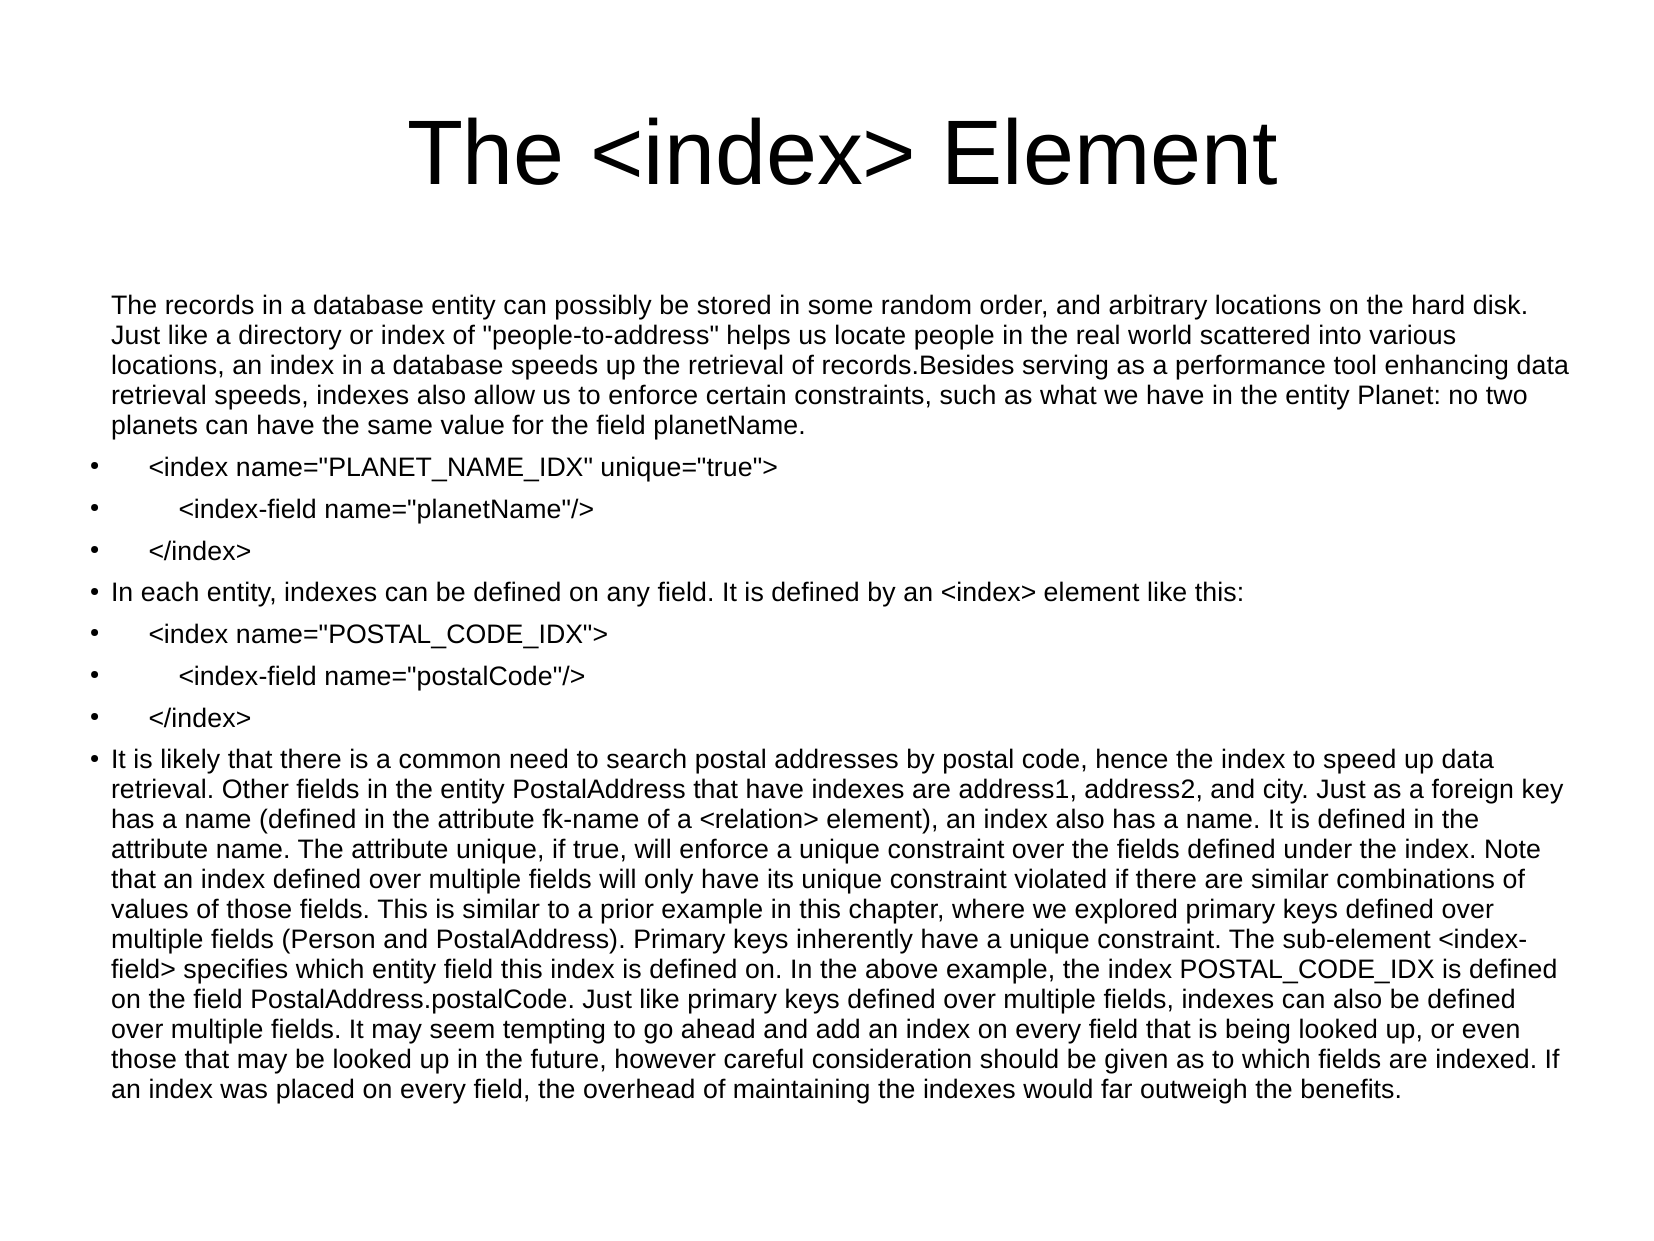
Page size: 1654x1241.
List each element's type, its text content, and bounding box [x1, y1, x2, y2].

title The <index> Element [82, 56, 1571, 250]
list The records in a database entity can possibly be stored in some random order, and arbitrary locations on the hard disk. Just like a directory or index of "people-to-address" helps us locate people in the real world scattered into various locations, an index in a database speeds up the retrieval of records.Besides serving as a performance tool enhancing data retrieval speeds, indexes also allow us to enforce certain constraints, such as what we have in the entity Planet: no two planets can have the same value for the field planetName. <index name="PLANET_NAME_IDX" unique="true"> <index-field name="planetName"/> </index> In each entity, indexes can be defined on any field. It is defined by an <index> element like this: <index name="POSTAL_CODE_IDX"> <index-field name="postalCode"/> </index> It is likely that there is a common need to search postal addresses by postal code, hence the index to speed up data retrieval. Other fields in the entity PostalAddress that have indexes are address1, address2, and city. Just as a foreign key has a name (defined in the attribute fk-name of a <relation> element), an index also has a name. It is defined in the attribute name. The attribute unique, if true, will enforce a unique constraint over the fields defined under the index. Note that an index defined over multiple fields will only have its unique constraint violated if there are similar combinations of values of those fields. This is similar to a prior example in this chapter, where we explored primary keys defined over multiple fields (Person and PostalAddress). Primary keys inherently have a unique constraint. The sub-element <index-field> specifies which entity field this index is defined on. In the above example, the index POSTAL_CODE_IDX is defined on the field PostalAddress.postalCode. Just like primary keys defined over multiple fields, indexes can also be defined over multiple fields. It may seem tempting to go ahead and add an index on every field that is being looked up, or even those that may be looked up in the future, however careful consideration should be given as to which fields are indexed. If an index was placed on every field, the overhead of maintaining the indexes would far outweigh the benefits. [82, 290, 1571, 1109]
